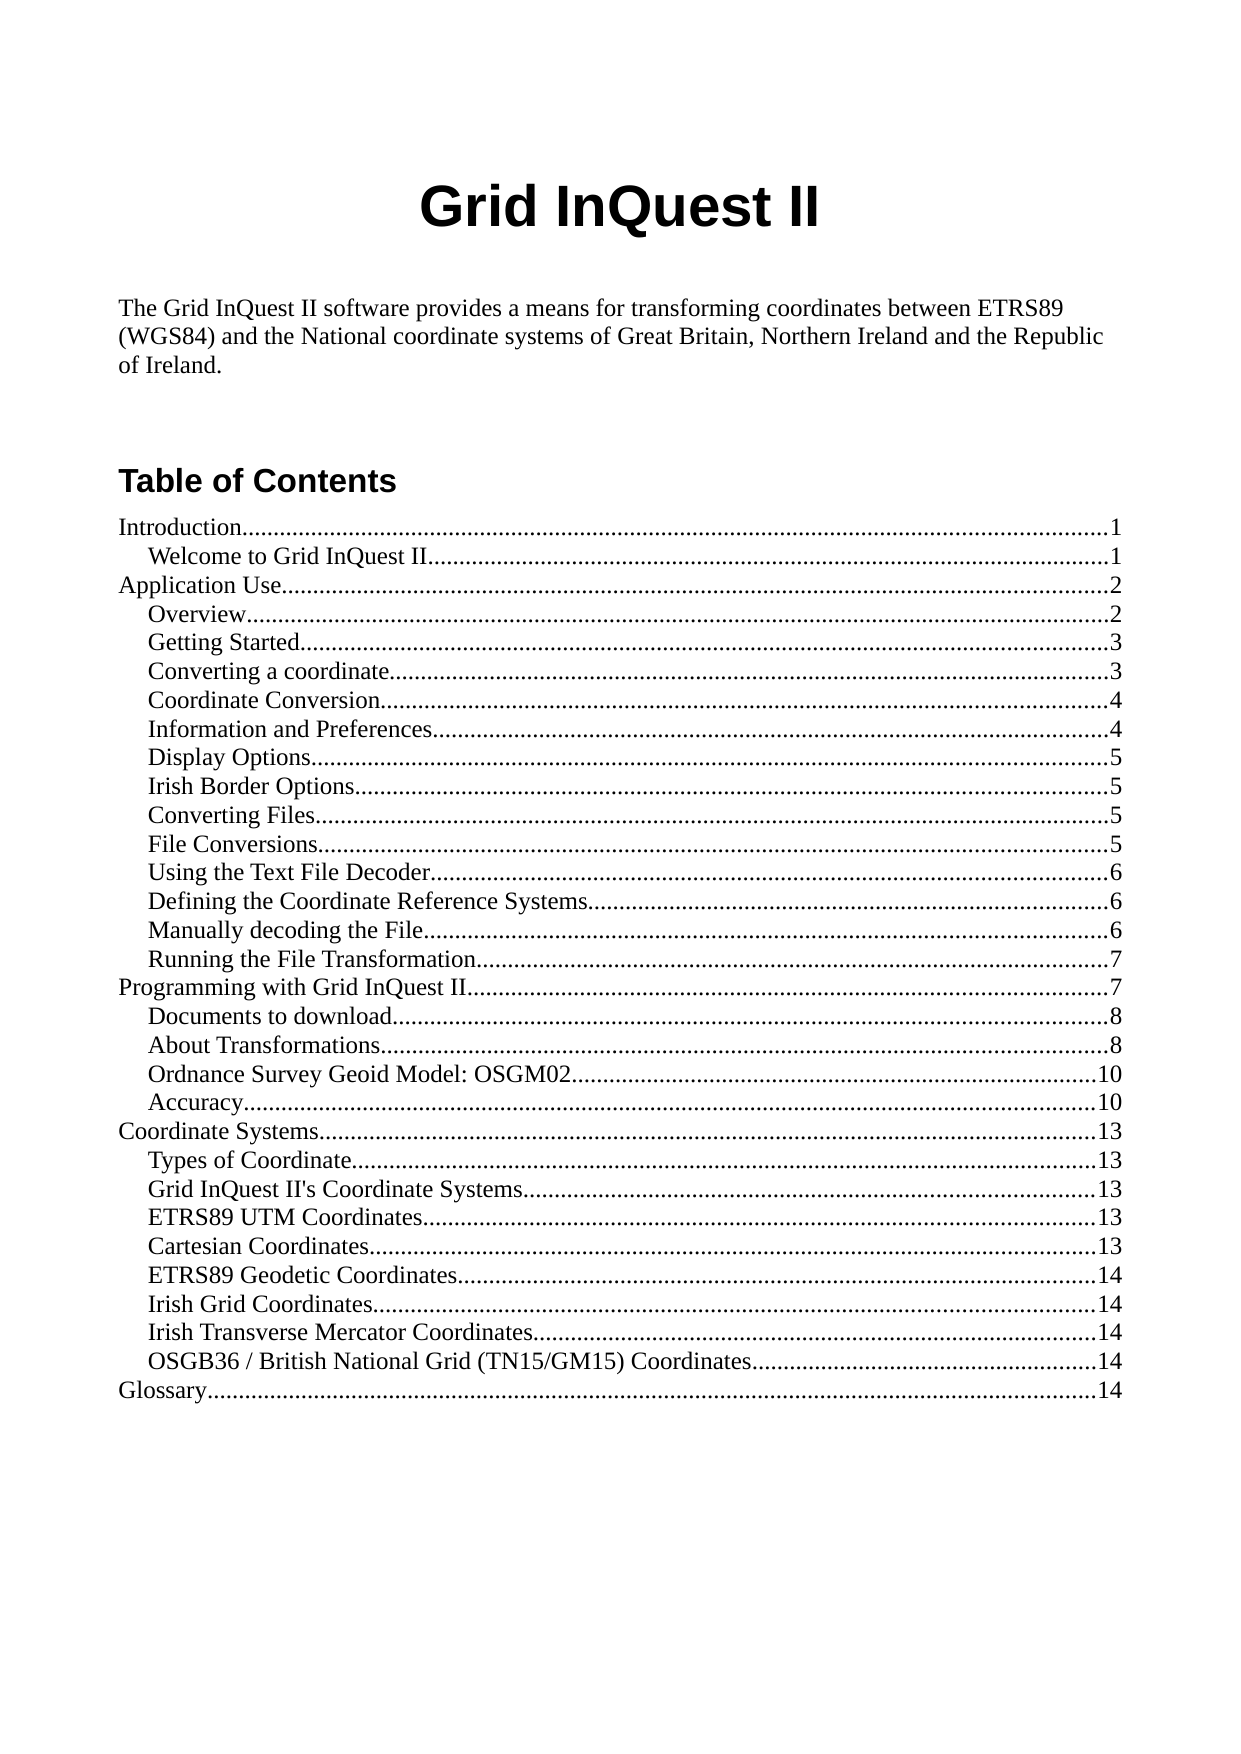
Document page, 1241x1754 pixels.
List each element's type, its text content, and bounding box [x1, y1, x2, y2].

text Glossary 14 [118, 1375, 1122, 1404]
text Irish Grid Coordinates 14 [148, 1289, 1122, 1317]
text Coordinate Systems 13 [118, 1116, 1122, 1145]
subtitle Table of Contents [118, 461, 1122, 500]
text Display Options 5 [148, 742, 1122, 771]
text Accuracy 10 [148, 1087, 1122, 1116]
text Irish Transverse Mercator Coordinates 14 [148, 1317, 1122, 1346]
text Cartesian Coordinates 13 [148, 1231, 1122, 1260]
text Converting Files 5 [148, 800, 1122, 829]
text Information and Preferences 4 [148, 714, 1122, 742]
text Grid InQuest II's Coordinate Systems 13 [148, 1174, 1122, 1202]
text ETRS89 UTM Coordinates 13 [148, 1202, 1122, 1231]
text Converting a coordinate 3 [148, 656, 1122, 685]
text About Transformations 8 [148, 1030, 1122, 1059]
text Irish Border Options 5 [148, 771, 1122, 800]
text Documents to download 8 [148, 1001, 1122, 1030]
text The Grid InQuest II software provides a means for transforming coordinates between ETRS89 (WGS84) and the National coordinate systems of Great Britain, Northern Ireland and the Republic of Ireland. [118, 293, 1122, 379]
text Coordinate Conversion 4 [148, 685, 1122, 714]
text Introduction 1 [118, 512, 1122, 541]
text Welcome to Grid InQuest II 1 [148, 541, 1122, 570]
text OSGB36 / British National Grid (TN15/GM15) Coordinates 14 [148, 1346, 1122, 1375]
text Manually decoding the File 6 [148, 915, 1122, 944]
text Getting Started 3 [148, 627, 1122, 656]
text File Conversions 5 [148, 829, 1122, 857]
text Using the Text File Decoder 6 [148, 857, 1122, 886]
text Application Use 2 [118, 570, 1122, 599]
text Overview 2 [148, 599, 1122, 627]
text Types of Coordinate 13 [148, 1145, 1122, 1174]
text Programming with Grid InQuest II 7 [118, 972, 1122, 1001]
text Ordnance Survey Geoid Model: OSGM02 10 [148, 1059, 1122, 1087]
title Grid InQuest II [118, 172, 1122, 239]
text Defining the Coordinate Reference Systems 6 [148, 886, 1122, 915]
text Running the File Transformation 7 [148, 944, 1122, 972]
text ETRS89 Geodetic Coordinates 14 [148, 1260, 1122, 1289]
